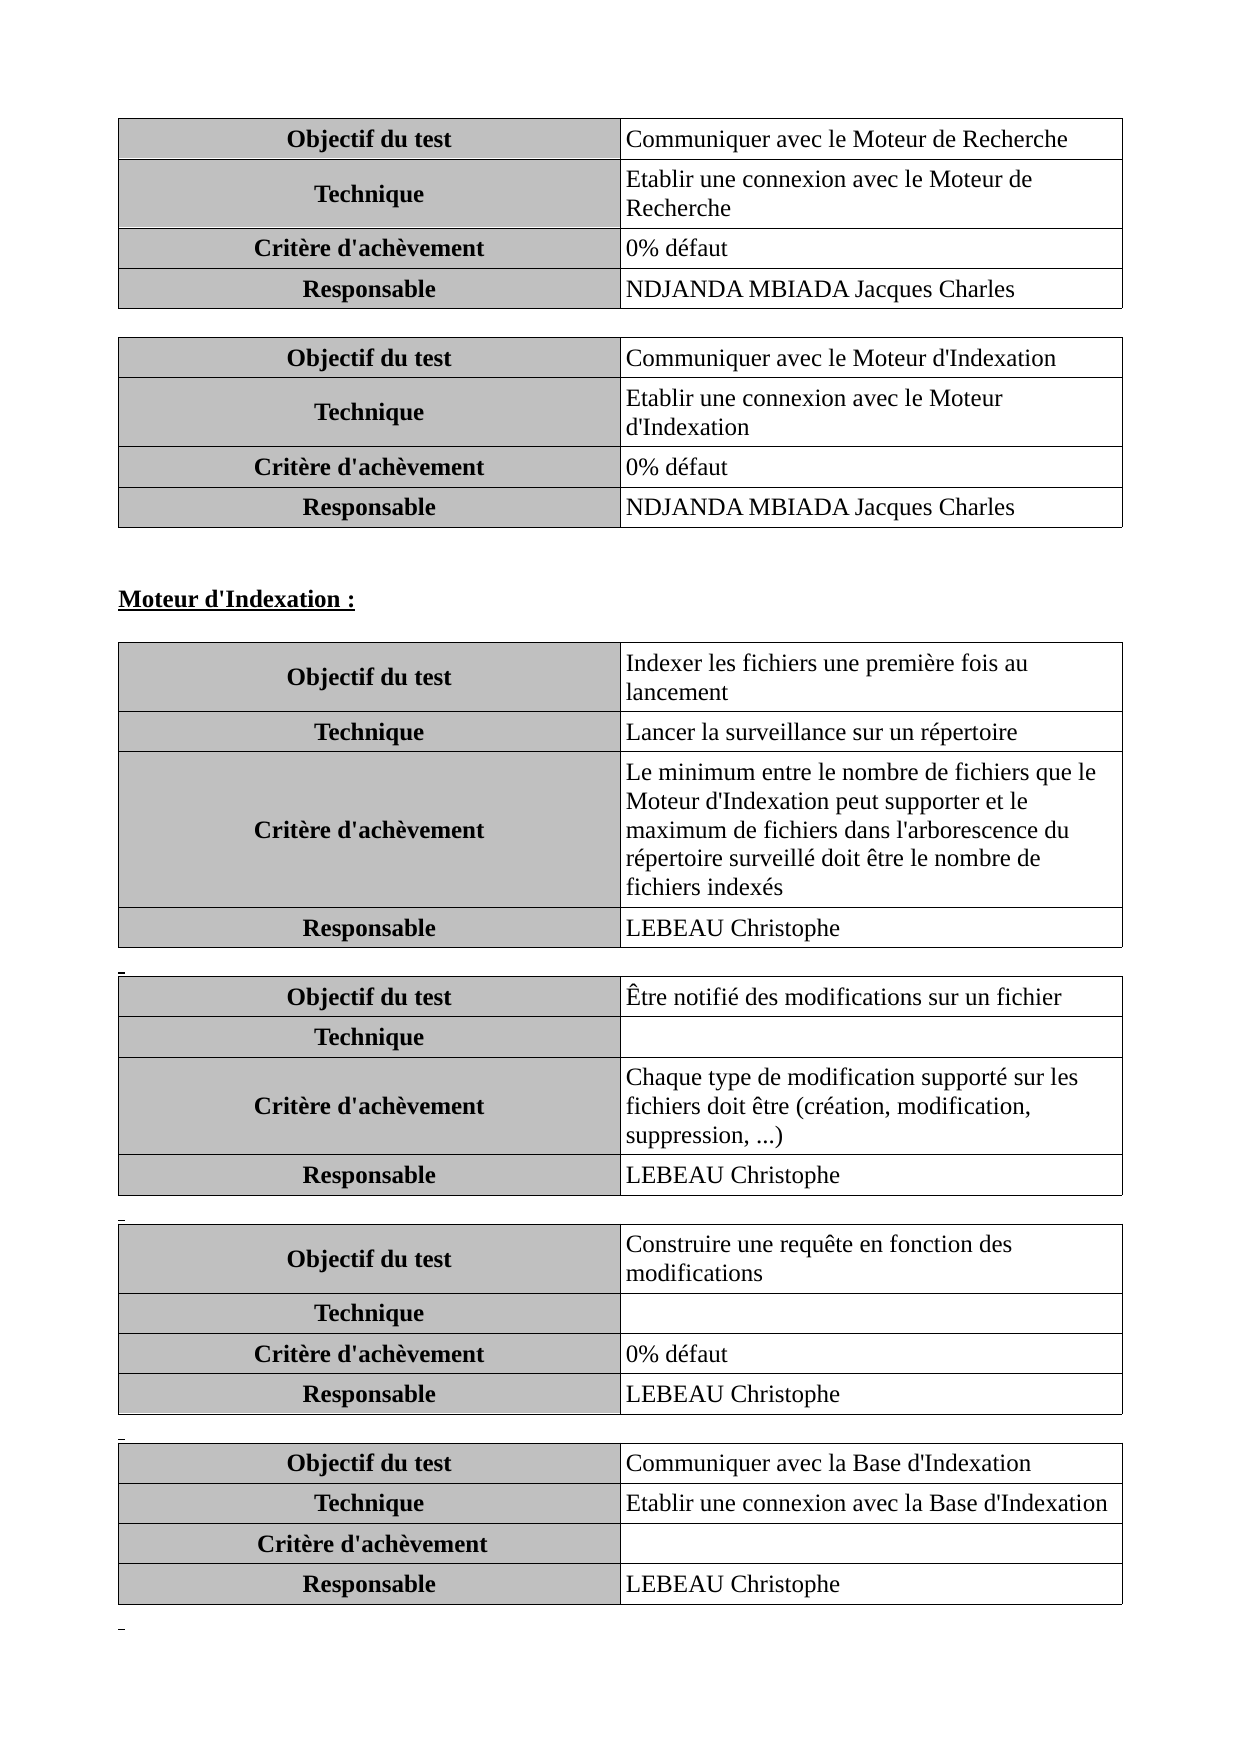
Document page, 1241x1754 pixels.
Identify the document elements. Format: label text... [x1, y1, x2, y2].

text Moteur d'Indexation : [118, 584, 1122, 613]
table_cell Lancer la surveillance sur un répertoire [621, 712, 1122, 751]
table_header Objectif du test [119, 1444, 620, 1483]
table_cell Technique [119, 1484, 620, 1523]
table_cell Technique [119, 378, 620, 446]
table_cell 0% défaut [621, 1334, 1122, 1373]
table_header Objectif du test [119, 119, 620, 158]
table_header Objectif du test [119, 1225, 620, 1293]
table_cell 0% défaut [621, 447, 1122, 487]
table_cell Responsable [119, 908, 620, 947]
table_cell Etablir une connexion avec le Moteur de Recherche [621, 160, 1122, 227]
table_cell LEBEAU Christophe [621, 1564, 1122, 1604]
table_cell Technique [119, 160, 620, 227]
table_cell NDJANDA MBIADA Jacques Charles [621, 488, 1122, 527]
table_cell Critère d'achèvement [119, 1334, 620, 1373]
table_cell Technique [119, 1017, 620, 1057]
table_cell Critère d'achèvement [119, 1058, 620, 1154]
table_header Communiquer avec le Moteur d'Indexation [621, 338, 1122, 377]
table_header Indexer les fichiers une première fois au lancement [621, 643, 1122, 711]
table_cell Etablir une connexion avec la Base d'Indexation [621, 1484, 1122, 1523]
table_cell Technique [119, 1294, 620, 1333]
table_cell [621, 1294, 1122, 1333]
table_cell [621, 1017, 1122, 1057]
table_header Objectif du test [119, 338, 620, 377]
table_cell Responsable [119, 1155, 620, 1195]
table_cell 0% défaut [621, 229, 1122, 268]
table_header Être notifié des modifications sur un fichier [621, 977, 1122, 1016]
table_cell Critère d'achèvement [119, 447, 620, 487]
table_cell Technique [119, 712, 620, 751]
table_cell LEBEAU Christophe [621, 1374, 1122, 1413]
table_cell Responsable [119, 1564, 620, 1604]
table_header Construire une requête en fonction des modifications [621, 1225, 1122, 1293]
table_cell Critère d'achèvement [119, 229, 620, 268]
table_cell [621, 1524, 1122, 1563]
table_header Objectif du test [119, 643, 620, 711]
table_cell Chaque type de modification supporté sur les fichiers doit être (création, modification, suppression, ...) [621, 1058, 1122, 1154]
table_cell Responsable [119, 269, 620, 308]
table_cell Etablir une connexion avec le Moteur d'Indexation [621, 378, 1122, 446]
table_cell Responsable [119, 488, 620, 527]
table_cell LEBEAU Christophe [621, 1155, 1122, 1195]
table_cell Responsable [119, 1374, 620, 1413]
table_cell Critère d'achèvement [119, 1524, 620, 1563]
table_header Communiquer avec le Moteur de Recherche [621, 119, 1122, 158]
table_header Communiquer avec la Base d'Indexation [621, 1444, 1122, 1483]
table_cell LEBEAU Christophe [621, 908, 1122, 947]
table_cell Critère d'achèvement [119, 752, 620, 907]
table_header Objectif du test [119, 977, 620, 1016]
table_cell NDJANDA MBIADA Jacques Charles [621, 269, 1122, 308]
table_cell Le minimum entre le nombre de fichiers que le Moteur d'Indexation peut supporter et le maximum de fichiers dans l'arborescence du répertoire surveillé doit être le nombre de fichiers indexés [621, 752, 1122, 907]
